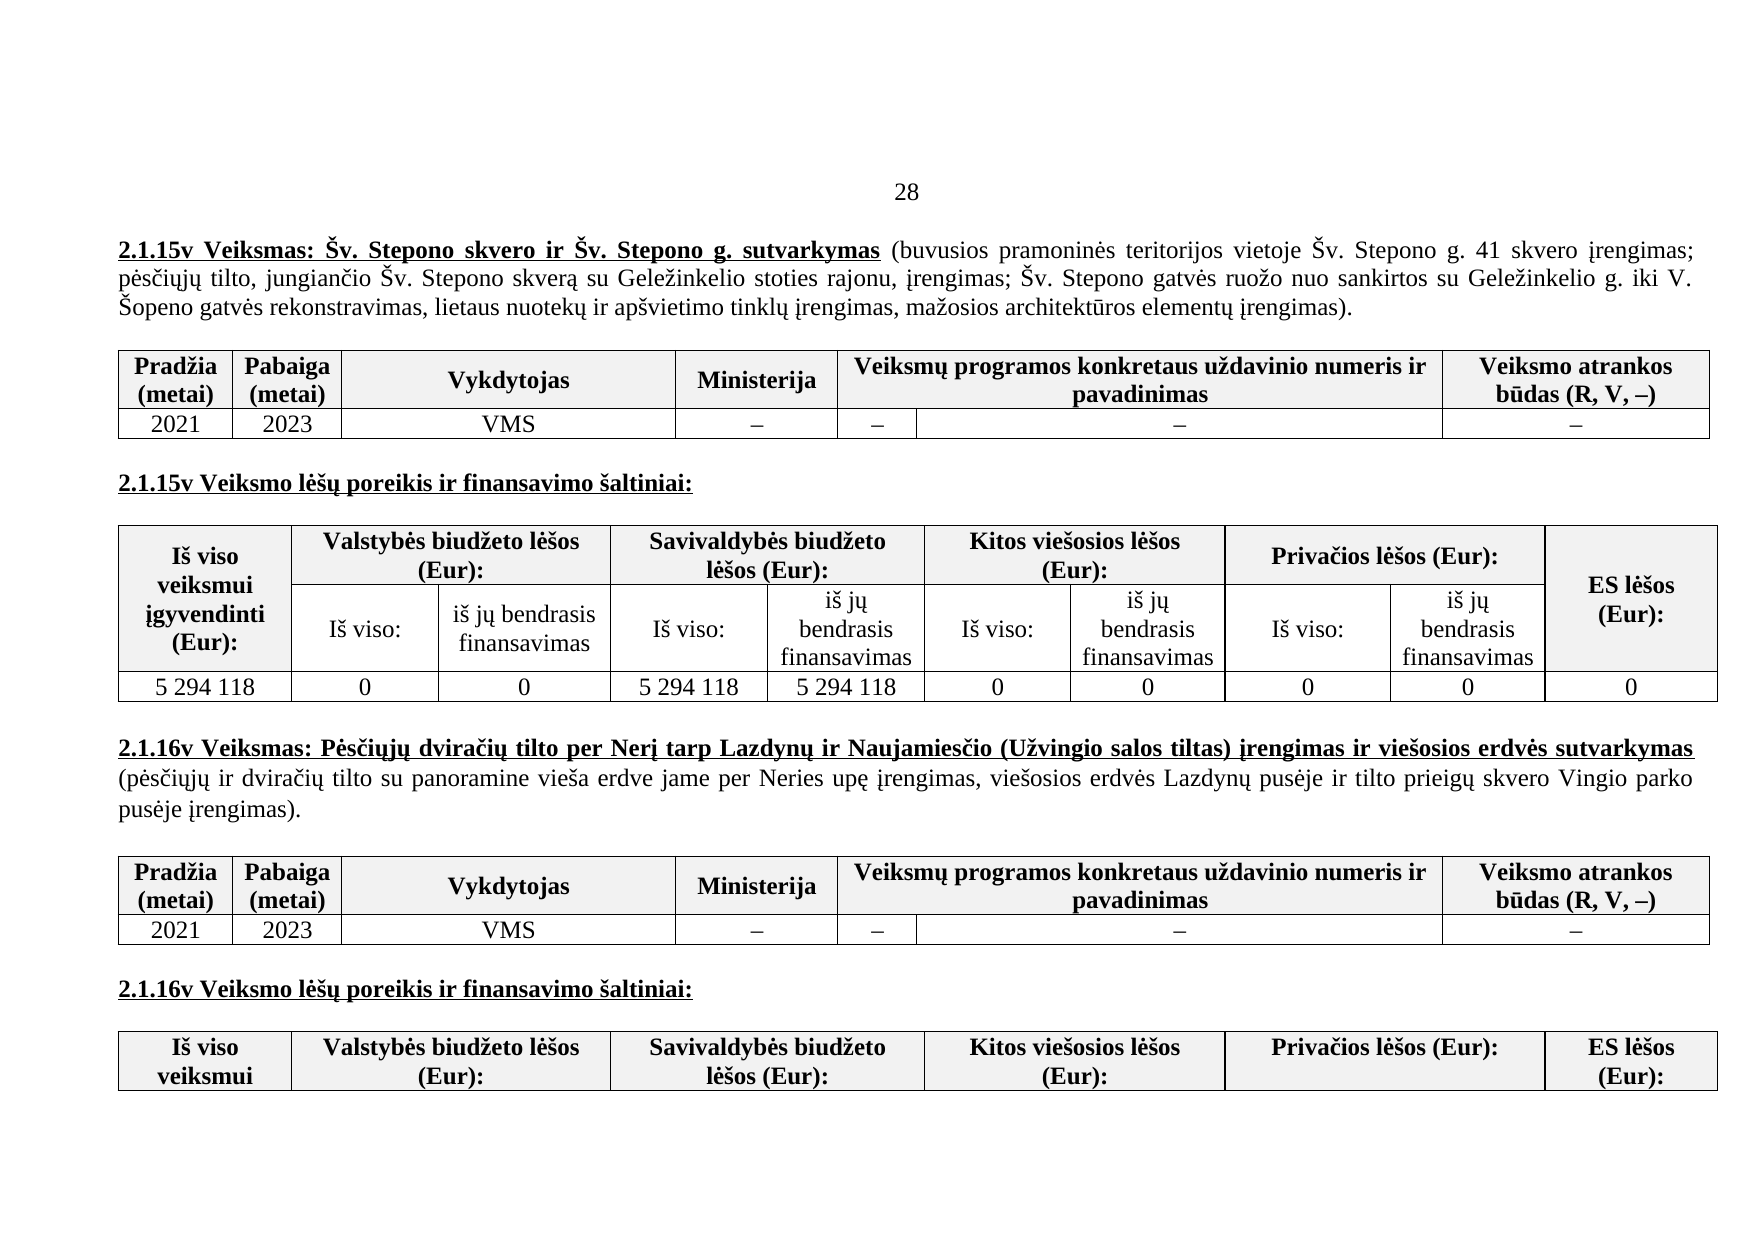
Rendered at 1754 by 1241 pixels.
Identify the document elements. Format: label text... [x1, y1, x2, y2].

table_cell 2023 [233, 409, 341, 438]
table_cell 2021 [119, 409, 232, 438]
table_cell 5 294 118 [119, 672, 291, 701]
table_header Kitos viešosios lėšos (Eur): [925, 1032, 1224, 1090]
table_cell 2023 [233, 915, 341, 944]
table_cell – [676, 409, 837, 438]
table_cell Iš viso: [611, 585, 767, 671]
text 2.1.16v Veiksmas: Pėsčiųjų dviračių tilto per Nerį tarp Lazdynų ir Naujamiesčio (Užvingio salos tiltas) įrengimas ir viešosios erdvės sutvarkymas [118, 733, 1695, 758]
table_cell – [1443, 409, 1709, 438]
table_header Savivaldybės biudžeto lėšos (Eur): [611, 1032, 924, 1090]
table_cell Iš viso: [292, 585, 438, 671]
table_cell Iš viso: [1226, 585, 1390, 671]
text 2.1.15v Veiksmo lėšų poreikis ir finansavimo šaltiniai: [118, 468, 1695, 497]
table_header Valstybės biudžeto lėšos (Eur): [292, 526, 610, 584]
table_header Pabaiga (metai) [233, 351, 341, 408]
table_header Privačios lėšos (Eur): [1226, 526, 1544, 584]
table_cell iš jų bendrasis finansavimas [1071, 585, 1224, 671]
table_cell 0 [1546, 672, 1717, 701]
table_header Veiksmų programos konkretaus uždavinio numeris ir pavadinimas [838, 857, 1442, 914]
table_header Privačios lėšos (Eur): [1226, 1032, 1544, 1090]
table_cell 2021 [119, 915, 232, 944]
table_cell – [838, 915, 916, 944]
table_cell – [1443, 915, 1709, 944]
table_cell 0 [925, 672, 1070, 701]
table_header Vykdytojas [342, 351, 675, 408]
table_header ES lėšos (Eur): [1546, 1032, 1717, 1090]
table_cell – [838, 409, 916, 438]
table_cell iš jų bendrasis finansavimas [439, 585, 610, 671]
table_cell Iš viso: [925, 585, 1070, 671]
table_header Veiksmo atrankos būdas (R, V, –) [1443, 857, 1709, 914]
table_header Pabaiga (metai) [233, 857, 341, 914]
table_header Ministerija [676, 857, 837, 914]
table_header Veiksmo atrankos būdas (R, V, –) [1443, 351, 1709, 408]
table_cell VMS [342, 915, 675, 944]
table_header Ministerija [676, 351, 837, 408]
table_header Savivaldybės biudžeto lėšos (Eur): [611, 526, 924, 584]
table_header Pradžia (metai) [119, 857, 232, 914]
table_header ES lėšos (Eur): [1546, 526, 1717, 671]
table_cell 0 [1226, 672, 1390, 701]
table_header Pradžia (metai) [119, 351, 232, 408]
table_header Iš viso veiksmui [119, 1032, 291, 1090]
table_cell 5 294 118 [768, 672, 924, 701]
table_cell VMS [342, 409, 675, 438]
table_cell – [917, 409, 1442, 438]
table_cell iš jų bendrasis finansavimas [768, 585, 924, 671]
table_cell 0 [292, 672, 438, 701]
text 2.1.15v Veiksmas: Šv. Stepono skvero ir Šv. Stepono g. sutvarkymas (buvusios pramoninės teritorijos vietoje Šv. Stepono g. 41 skvero įrengimas; pėsčiųjų tilto, jungiančio Šv. Stepono skverą su Geležinkelio stoties rajonu, įrengimas; Šv. Stepono gatvės ruožo nuo sankirtos su Geležinkelio g. iki V. Šopeno gatvės rekonstravimas, lietaus nuotekų ir apšvietimo tinklų įrengimas, mažosios architektūros elementų įrengimas). [118, 235, 1695, 321]
table_cell – [676, 915, 837, 944]
table_header Kitos viešosios lėšos (Eur): [925, 526, 1224, 584]
text (pėsčiųjų ir dviračių tilto su panoramine vieša erdve jame per Neries upę įrengimas, viešosios erdvės Lazdynų pusėje ir tilto prieigų skvero Vingio parko pusėje įrengimas). [118, 759, 1695, 823]
table_header Iš viso veiksmui įgyvendinti (Eur): [119, 526, 291, 671]
table_header Valstybės biudžeto lėšos (Eur): [292, 1032, 610, 1090]
text 2.1.16v Veiksmo lėšų poreikis ir finansavimo šaltiniai: [118, 974, 1695, 1002]
table_cell 0 [439, 672, 610, 701]
table_header Vykdytojas [342, 857, 675, 914]
table_cell 0 [1071, 672, 1224, 701]
table_cell 0 [1391, 672, 1544, 701]
table_cell 5 294 118 [611, 672, 767, 701]
table_cell – [917, 915, 1442, 944]
table_cell iš jų bendrasis finansavimas [1391, 585, 1544, 671]
table_header Veiksmų programos konkretaus uždavinio numeris ir pavadinimas [838, 351, 1442, 408]
